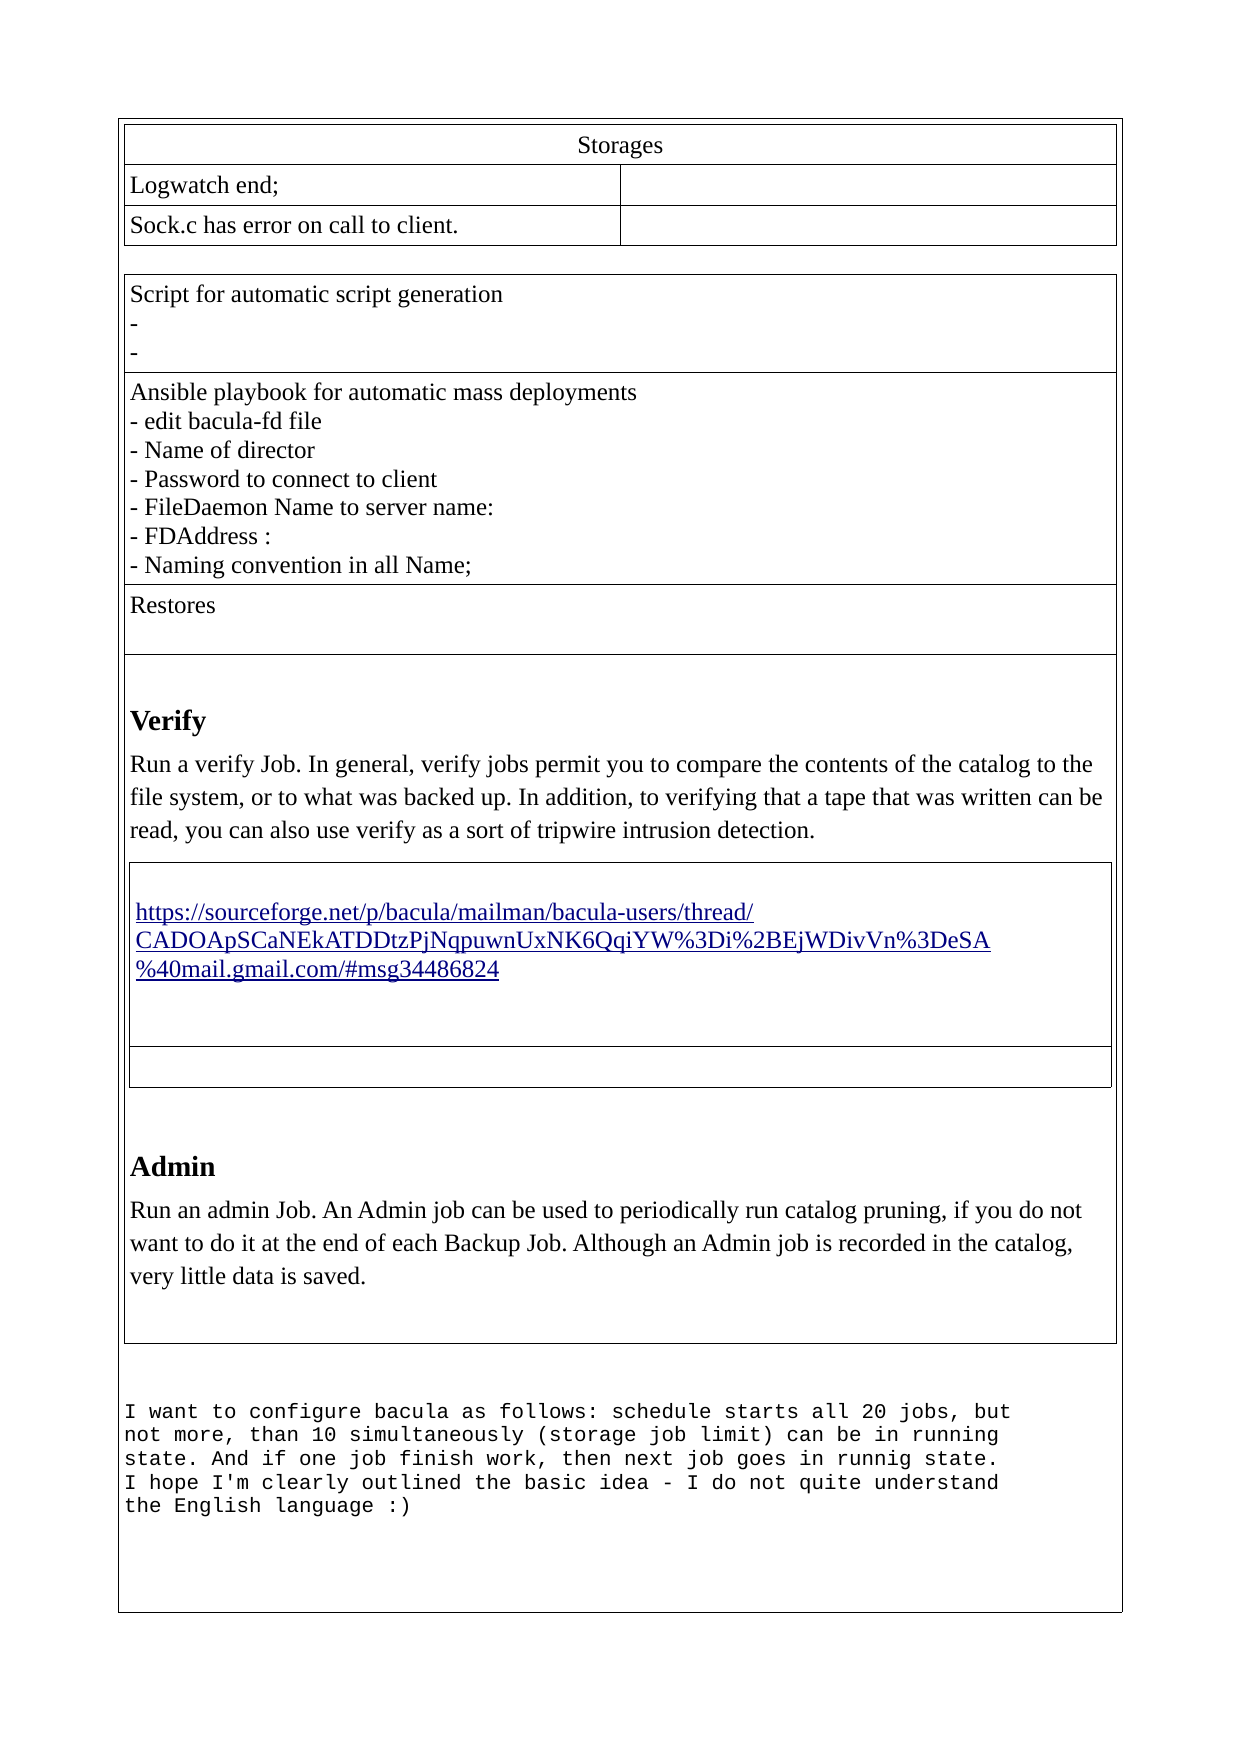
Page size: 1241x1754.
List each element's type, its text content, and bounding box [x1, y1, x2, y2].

table_cell Restores [125, 585, 1116, 653]
table_header Script for automatic script generation - - [125, 275, 1116, 372]
table_cell Ansible playbook for automatic mass deployments - edit bacula-fd file - Name of director - Password to connect to client - FileDaemon Name to server name: - FDAddress : - Naming convention in all Name; [125, 373, 1116, 584]
table_cell I want to configure bacula as follows: schedule starts all 20 jobs, but not more, than 10 simultaneously (storage job limit) can be in running state. And if one job finish work, then next job goes in runnig state. I hope I'm clearly outlined the basic idea - I do not quite understand the English language :) [119, 119, 1122, 1612]
table_header https://sourceforge.net/p/bacula/mailman/bacula-users/thread/CADOApSCaNEkATDDtzPjNqpuwnUxNK6QqiYW%3Di%2BEjWDivVn%3DeSA%40mail.gmail.com/#msg34486824 [130, 863, 1111, 1046]
table_cell Verify Run a verify Job. In general, verify jobs permit you to compare the contents of the catalog to the file system, or to what was backed up. In addition, to verifying that a tape that was written can be read, you can also use verify as a sort of tripwire intrusion detection. Admin Run an admin Job. An Admin job can be used to periodically run catalog pruning, if you do not want to do it at the end of each Backup Job. Although an Admin job is recorded in the catalog, very little data is saved. [125, 655, 1116, 1343]
table_cell [130, 1047, 1111, 1087]
table_cell Storages [125, 125, 1116, 164]
table_cell Logwatch end; [125, 165, 620, 204]
table_cell [621, 165, 1116, 204]
table_cell Sock.c has error on call to client. [125, 206, 620, 245]
table_cell [621, 206, 1116, 245]
